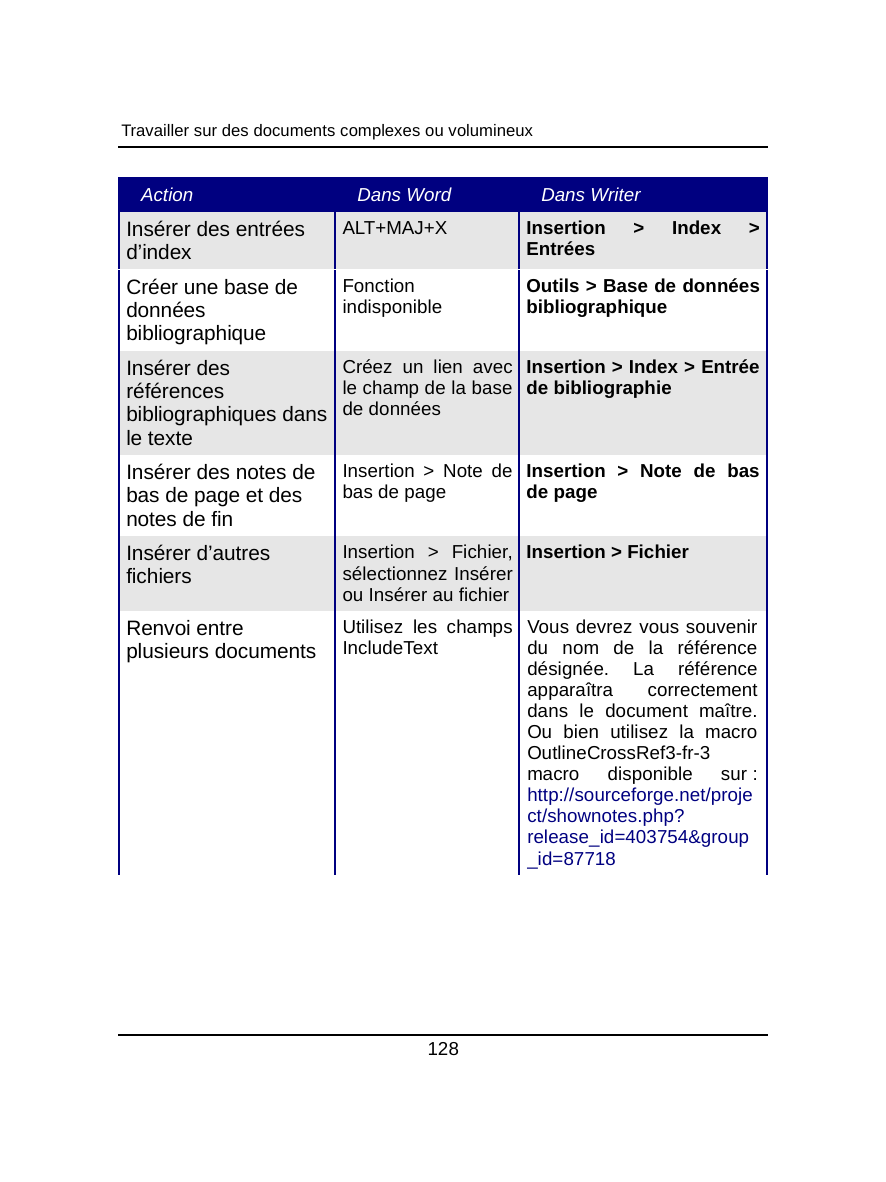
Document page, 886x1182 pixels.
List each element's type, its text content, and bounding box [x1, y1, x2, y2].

table_cell Insertion > Fichier [520, 536, 766, 611]
table_cell Insertion > Note de bas de page [336, 455, 518, 536]
table_cell Insertion > Index > Entrée de bibliographie [520, 351, 766, 455]
table_header Action [120, 179, 334, 212]
table_cell Vous devrez vous souvenir du nom de la référence désignée. La référence apparaîtra correctement dans le document maître. Ou bien utilisez la macro OutlineCrossRef3-fr-3 macro disponible sur : http://sourceforge.net/project/shownotes.php?release_id=403754&group_id=87718 [520, 611, 766, 875]
table_cell Insérer des références bibliographiques dans le texte [120, 351, 334, 455]
table_cell Créez un lien avec le champ de la base de données [336, 351, 518, 455]
table_cell Insertion > Fichier, sélectionnez Insérer ou Insérer au fichier [336, 536, 518, 611]
table_cell Créer une base de données bibliographique [120, 270, 334, 351]
table_cell Outils > Base de données bibliographique [520, 270, 766, 351]
table_cell Fonction indisponible [336, 270, 518, 351]
table_cell Insérer des entrées d’index [120, 212, 334, 269]
table_cell Insérer des notes de bas de page et des notes de fin [120, 455, 334, 536]
table_header Dans Writer [520, 179, 766, 212]
table_cell Renvoi entre plusieurs documents [120, 611, 334, 875]
table_header Dans Word [336, 179, 518, 212]
table_cell Insérer d’autres fichiers [120, 536, 334, 611]
table_cell ALT+MAJ+X [336, 212, 518, 269]
table_cell Insertion > Index > Entrées [520, 212, 766, 269]
table_cell Utilisez les champs IncludeText [336, 611, 518, 875]
table_cell Insertion > Note de bas de page [520, 455, 766, 536]
